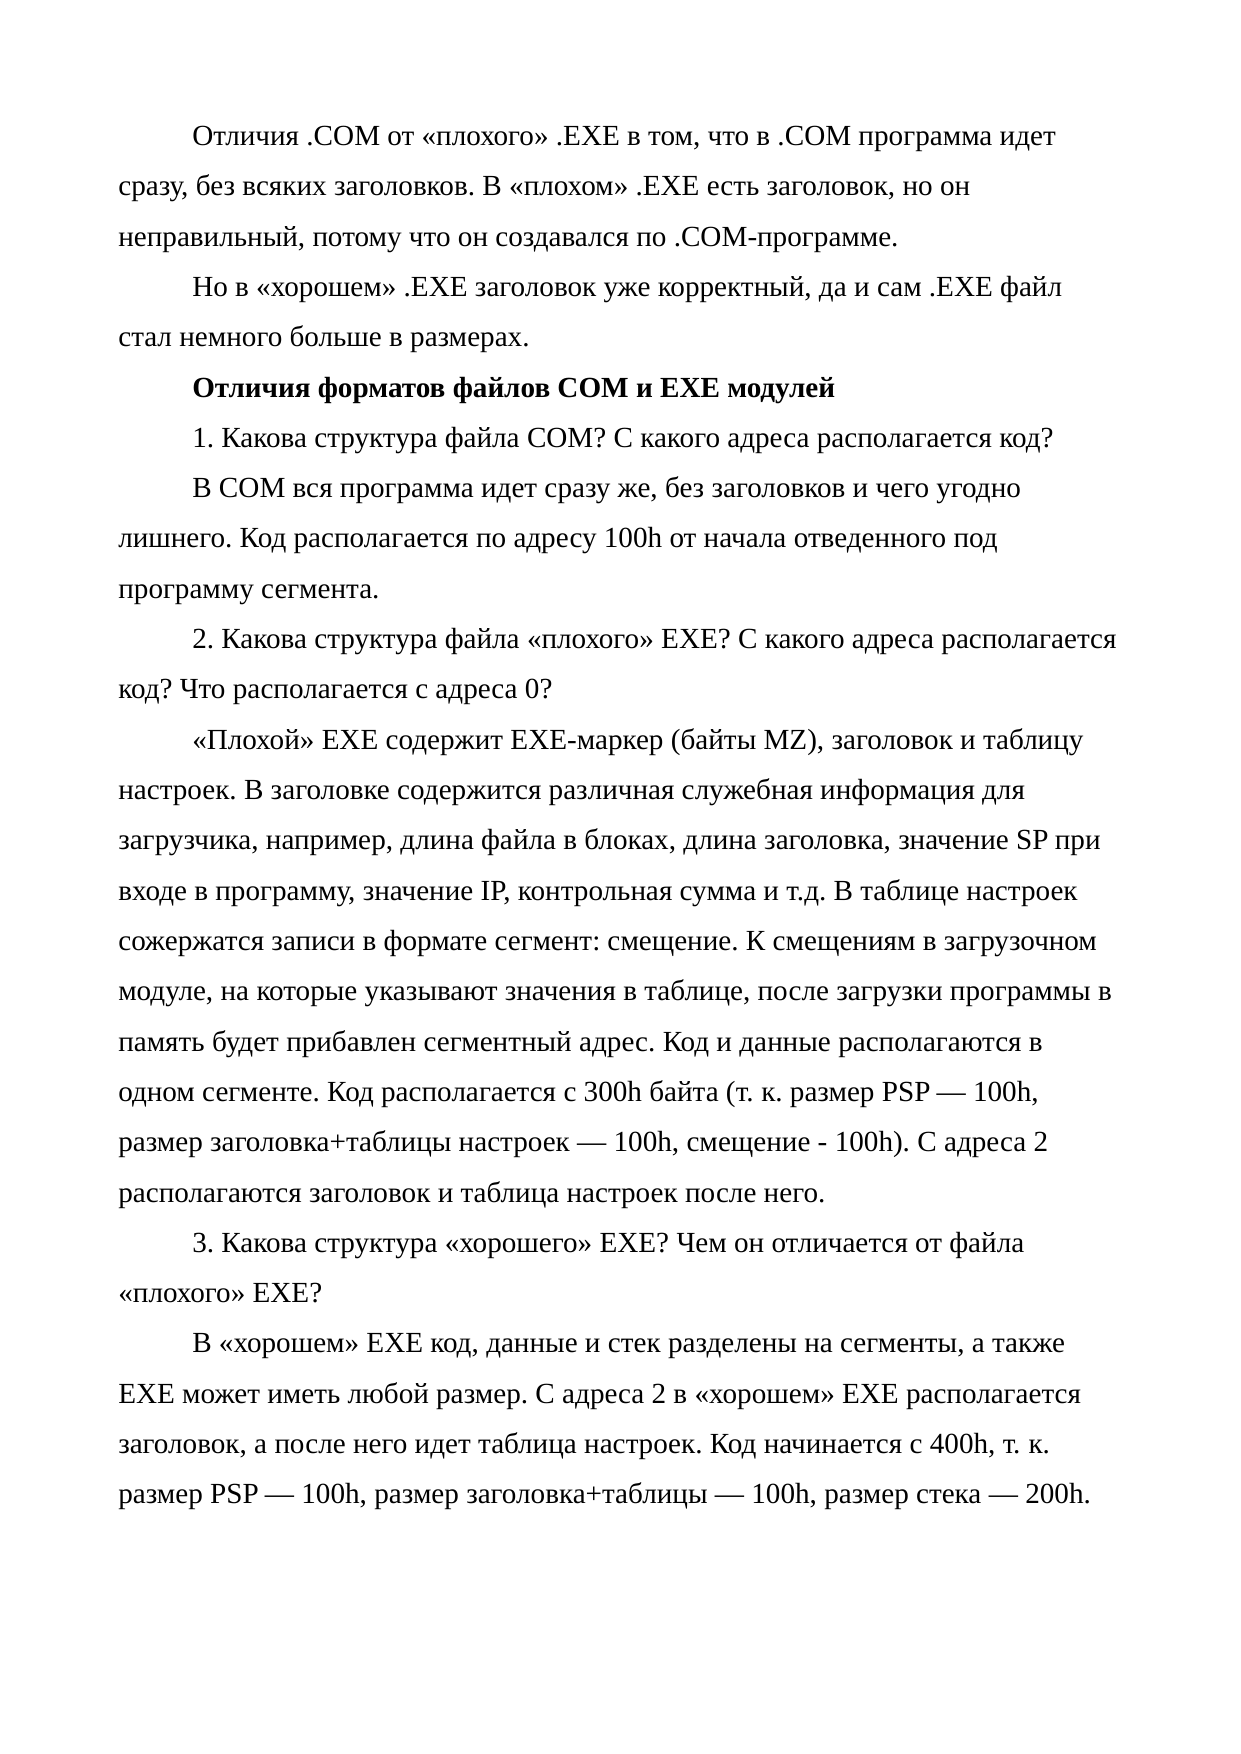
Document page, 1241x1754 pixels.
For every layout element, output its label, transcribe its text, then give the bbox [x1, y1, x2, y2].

text «Плохой» EXE содержит EXE-маркер (байты MZ), заголовок и таблицу настроек. В заголовке содержится различная служебная информация для загрузчика, например, длина файла в блоках, длина заголовка, значение SP при входе в программу, значение IP, контрольная сумма и т.д. В таблице настроек сожержатся записи в формате сегмент: смещение. К смещениям в загрузочном модуле, на которые указывают значения в таблице, после загрузки программы в память будет прибавлен сегментный адрес. Код и данные располагаются в одном сегменте. Код располагается с 300h байта (т. к. размер PSP — 100h, размер заголовка+таблицы настроек — 100h, смещение - 100h). С адреса 2 располагаются заголовок и таблица настроек после него. [118, 722, 1122, 1208]
text Отличия .COM от «плохого» .EXE в том, что в .COM программа идет сразу, без всяких заголовков. В «плохом» .EXE есть заголовок, но он неправильный, потому что он создавался по .COM-программе. [118, 118, 1122, 252]
text 2. Какова структура файла «плохого» EXE? С какого адреса располагается код? Что располагается с адреса 0? [118, 621, 1122, 705]
text 3. Какова структура «хорошего» EXE? Чем он отличается от файла «плохого» EXE? [118, 1225, 1122, 1309]
text В COM вся программа идет сразу же, без заголовков и чего угодно лишнего. Код располагается по адресу 100h от начала отведенного под программу сегмента. [118, 470, 1122, 604]
text Но в «хорошем» .EXE заголовок уже корректный, да и сам .EXE файл стал немного больше в размерах. [118, 269, 1122, 353]
text Отличия форматов файлов COM и EXE модулей [118, 370, 1122, 403]
text 1. Какова структура файла COM? С какого адреса располагается код? [118, 420, 1122, 453]
text В «хорошем» EXE код, данные и стек разделены на сегменты, а также EXE может иметь любой размер. С адреса 2 в «хорошем» EXE располагается заголовок, а после него идет таблица настроек. Код начинается с 400h, т. к. размер PSP — 100h, размер заголовка+таблицы — 100h, размер стека — 200h. [118, 1326, 1122, 1510]
